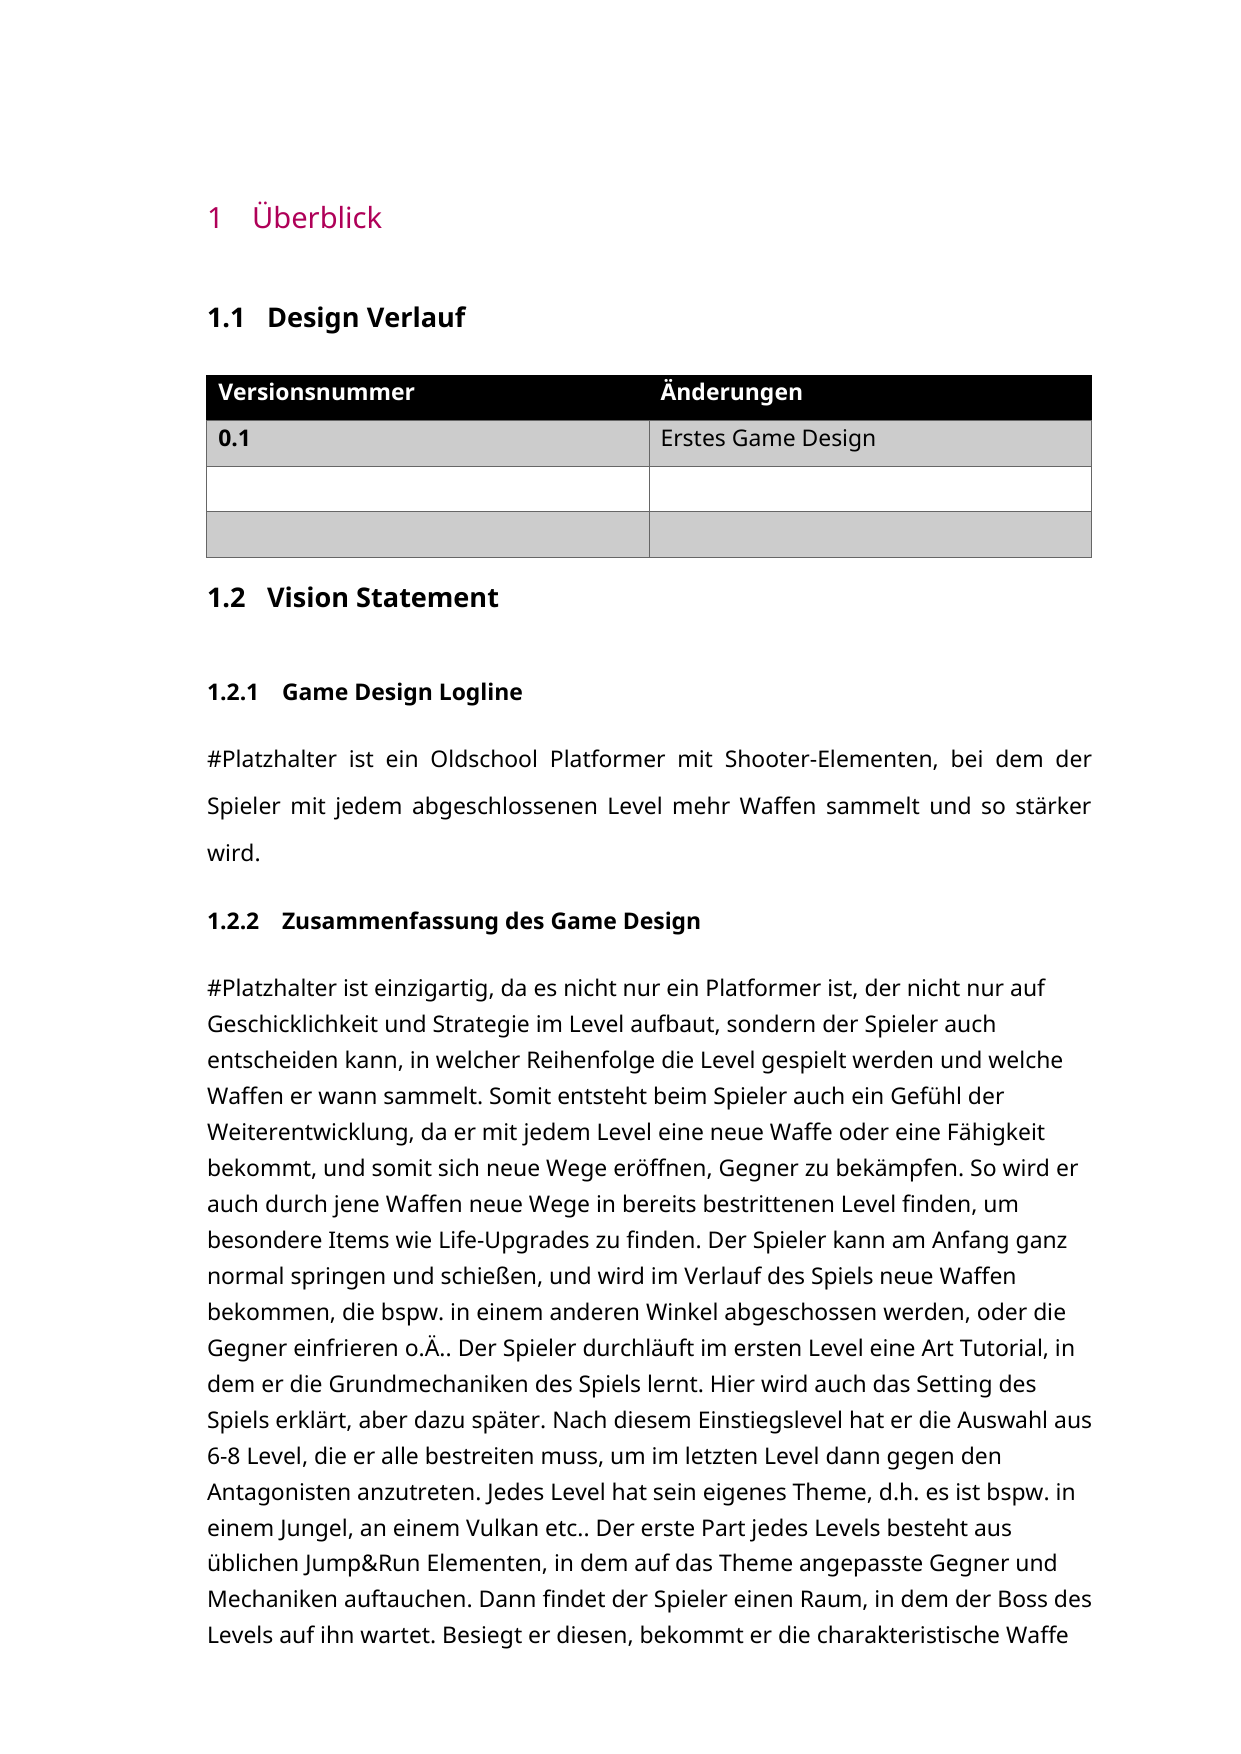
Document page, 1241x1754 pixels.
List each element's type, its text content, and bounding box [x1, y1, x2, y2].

subtitle Zusammenfassung des Game Design [207, 905, 1092, 936]
table_header Änderungen [649, 376, 1091, 420]
subtitle Überblick [207, 198, 1092, 237]
table_cell 0.1 [207, 421, 649, 466]
table_cell [650, 467, 1091, 511]
table_header Versionsnummer [207, 376, 649, 420]
subtitle Game Design Logline [207, 676, 1092, 707]
text #Platzhalter ist einzigartig, da es nicht nur ein Platformer ist, der nicht nur auf Geschicklichkeit und Strategie im Level aufbaut, sondern der Spieler auch entscheiden kann, in welcher Reihenfolge die Level gespielt werden und welche Waffen er wann sammelt. Somit entsteht beim Spieler auch ein Gefühl der Weiterentwicklung, da er mit jedem Level eine neue Waffe oder eine Fähigkeit bekommt, und somit sich neue Wege eröffnen, Gegner zu bekämpfen. So wird er auch durch jene Waffen neue Wege in bereits bestrittenen Level finden, um besondere Items wie Life-Upgrades zu finden. Der Spieler kann am Anfang ganz normal springen und schießen, und wird im Verlauf des Spiels neue Waffen bekommen, die bspw. in einem anderen Winkel abgeschossen werden, oder die Gegner einfrieren o.Ä.. Der Spieler durchläuft im ersten Level eine Art Tutorial, in dem er die Grundmechaniken des Spiels lernt. Hier wird auch das Setting des Spiels erklärt, aber dazu später. Nach diesem Einstiegslevel hat er die Auswahl aus 6-8 Level, die er alle bestreiten muss, um im letzten Level dann gegen den Antagonisten anzutreten. Jedes Level hat sein eigenes Theme, d.h. es ist bspw. in einem Jungel, an einem Vulkan etc.. Der erste Part jedes Levels besteht aus üblichen Jump&Run Elementen, in dem auf das Theme angepasste Gegner und Mechaniken auftauchen. Dann findet der Spieler einen Raum, in dem der Boss des Levels auf ihn wartet. Besiegt er diesen, bekommt er die charakteristische Waffe [207, 972, 1092, 1651]
table_cell [207, 467, 649, 511]
text #Platzhalter ist ein Oldschool Platformer mit Shooter-Elementen, bei dem der Spieler mit jedem abgeschlossenen Level mehr Waffen sammelt und so stärker wird. [207, 743, 1092, 868]
table_cell [207, 512, 649, 557]
table_cell Erstes Game Design [650, 421, 1091, 466]
subtitle Design Verlauf [207, 299, 1092, 336]
subtitle Vision Statement [207, 578, 1092, 615]
table_cell [650, 512, 1091, 557]
